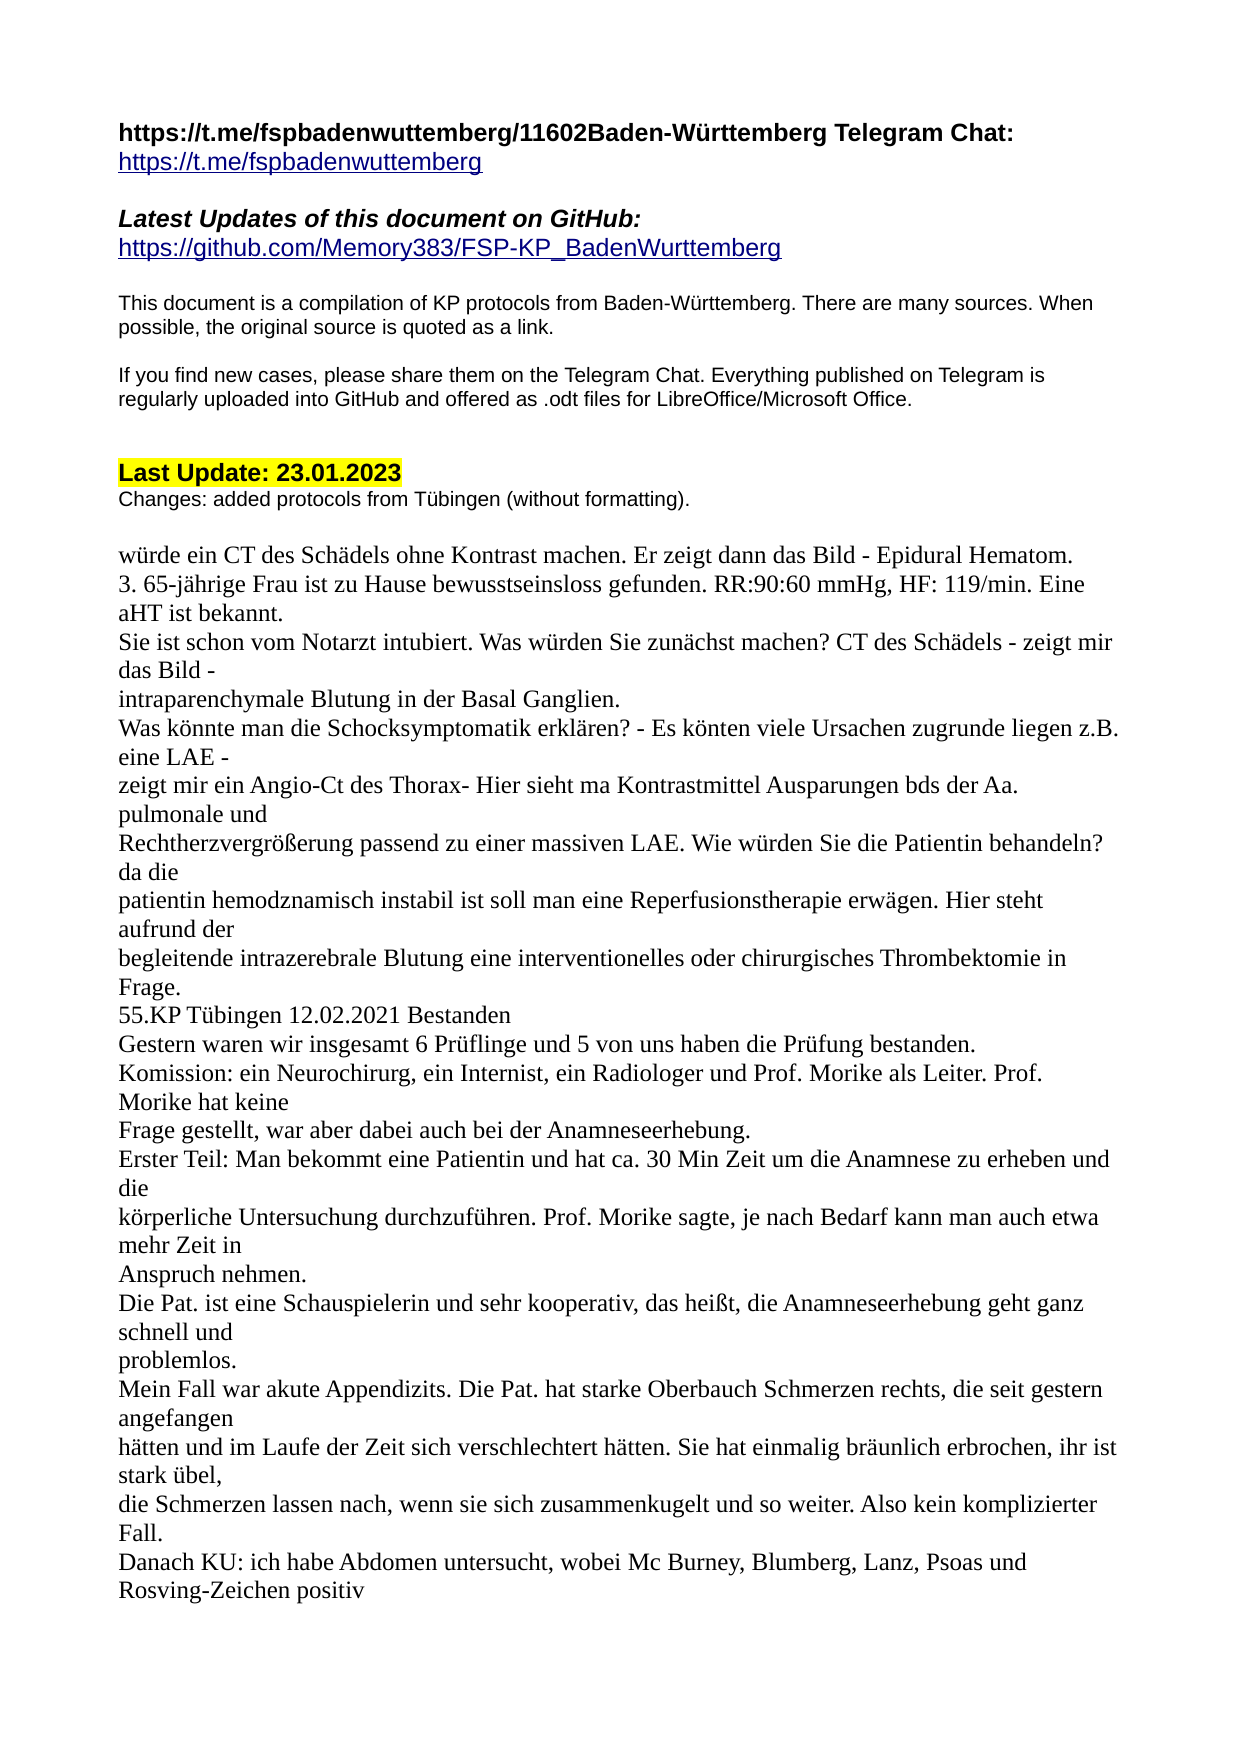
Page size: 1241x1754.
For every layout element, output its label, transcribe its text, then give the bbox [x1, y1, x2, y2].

text Danach KU: ich habe Abdomen untersucht, wobei Mc Burney, Blumberg, Lanz, Psoas und Rosving-Zeichen positiv [118, 1547, 1122, 1604]
text Die Pat. ist eine Schauspielerin und sehr kooperativ, das heißt, die Anamneseerhebung geht ganz schnell und [118, 1288, 1122, 1346]
text Komission: ein Neurochirurg, ein Internist, ein Radiologer und Prof. Morike als Leiter. Prof. Morike hat keine [118, 1058, 1122, 1116]
text Rechtherzvergrößerung passend zu einer massiven LAE. Wie würden Sie die Patientin behandeln? da die [118, 828, 1122, 886]
text hätten und im Laufe der Zeit sich verschlechtert hätten. Sie hat einmalig bräunlich erbrochen, ihr ist stark übel, [118, 1432, 1122, 1489]
text problemlos. [118, 1346, 1122, 1374]
text intraparenchymale Blutung in der Basal Ganglien. [118, 684, 1122, 713]
text Gestern waren wir insgesamt 6 Prüflinge und 5 von uns haben die Prüfung bestanden. [118, 1029, 1122, 1058]
text Sie ist schon vom Notarzt intubiert. Was würden Sie zunächst machen? CT des Schädels - zeigt mir das Bild - [118, 627, 1122, 684]
text würde ein CT des Schädels ohne Kontrast machen. Er zeigt dann das Bild - Epidural Hematom. [118, 541, 1122, 569]
text patientin hemodznamisch instabil ist soll man eine Reperfusionstherapie erwägen. Hier steht aufrund der [118, 886, 1122, 943]
text Was könnte man die Schocksymptomatik erklären? - Es könten viele Ursachen zugrunde liegen z.B. eine LAE - [118, 713, 1122, 771]
text Erster Teil: Man bekommt eine Patientin und hat ca. 30 Min Zeit um die Anamnese zu erheben und die [118, 1144, 1122, 1202]
text Mein Fall war akute Appendizits. Die Pat. hat starke Oberbauch Schmerzen rechts, die seit gestern angefangen [118, 1374, 1122, 1432]
text 55.KP Tübingen 12.02.2021 Bestanden [118, 1001, 1122, 1029]
text die Schmerzen lassen nach, wenn sie sich zusammenkugelt und so weiter. Also kein komplizierter Fall. [118, 1489, 1122, 1547]
text begleitende intrazerebrale Blutung eine interventionelles oder chirurgisches Thrombektomie in Frage. [118, 943, 1122, 1001]
text 3. 65-jährige Frau ist zu Hause bewusstseinsloss gefunden. RR:90:60 mmHg, HF: 119/min. Eine aHT ist bekannt. [118, 569, 1122, 627]
text körperliche Untersuchung durchzuführen. Prof. Morike sagte, je nach Bedarf kann man auch etwa mehr Zeit in [118, 1202, 1122, 1259]
text Anspruch nehmen. [118, 1259, 1122, 1288]
text Frage gestellt, war aber dabei auch bei der Anamneseerhebung. [118, 1116, 1122, 1144]
text zeigt mir ein Angio-Ct des Thorax- Hier sieht ma Kontrastmittel Ausparungen bds der Aa. pulmonale und [118, 771, 1122, 828]
